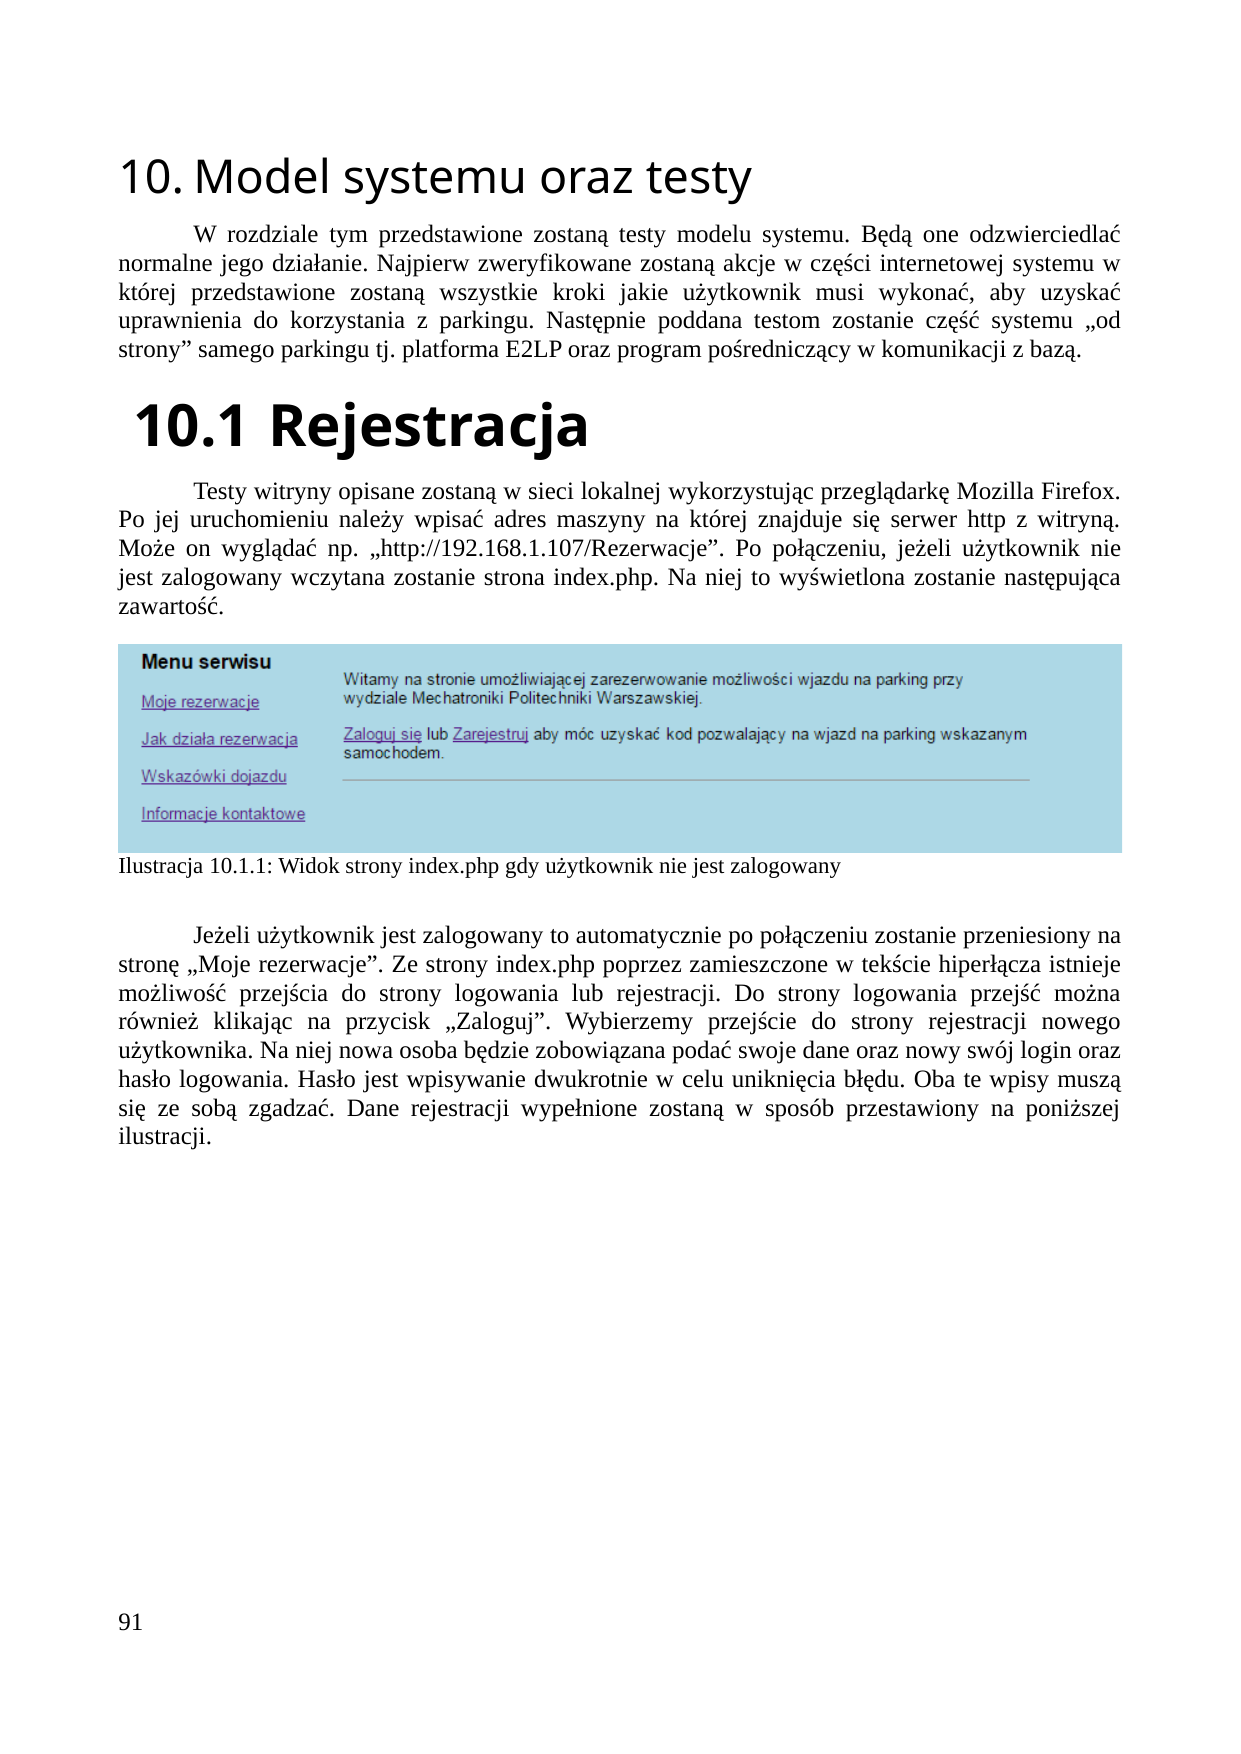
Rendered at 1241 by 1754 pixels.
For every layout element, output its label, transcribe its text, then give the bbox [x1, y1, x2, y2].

picture [118, 644, 1123, 853]
text Ilustracja 10.1.1: Widok strony index.php gdy użytkownik nie jest zalogowany [118, 853, 1122, 879]
text Jeżeli użytkownik jest zalogowany to automatycznie po połączeniu zostanie przeniesiony na stronę „Moje rezerwacje”. Ze strony index.php poprzez zamieszczone w tekście hiperłącza istnieje możliwość przejścia do strony logowania lub rejestracji. Do strony logowania przejść można również klikając na przycisk „Zaloguj”. Wybierzemy przejście do strony rejestracji nowego użytkownika. Na niej nowa osoba będzie zobowiązana podać swoje dane oraz nowy swój login oraz hasło logowania. Hasło jest wpisywanie dwukrotnie w celu uniknięcia błędu. Oba te wpisy muszą się ze sobą zgadzać. Dane rejestracji wypełnione zostaną w sposób przestawiony na poniższej ilustracji. [118, 920, 1122, 1150]
text Testy witryny opisane zostaną w sieci lokalnej wykorzystując przeglądarkę Mozilla Firefox. Po jej uruchomieniu należy wpisać adres maszyny na której znajduje się serwer http z witryną. Może on wyglądać np. „http://192.168.1.107/Rezerwacje”. Po połączeniu, jeżeli użytkownik nie jest zalogowany wczytana zostanie strona index.php. Na niej to wyświetlona zostanie następująca zawartość. [118, 476, 1122, 619]
text W rozdziale tym przedstawione zostaną testy modelu systemu. Będą one odzwierciedlać normalne jego działanie. Najpierw zweryfikowane zostaną akcje w części internetowej systemu w której przedstawione zostaną wszystkie kroki jakie użytkownik musi wykonać, aby uzyskać uprawnienia do korzystania z parkingu. Następnie poddana testom zostanie część systemu „od strony” samego parkingu tj. platforma E2LP oraz program pośredniczący w komunikacji z bazą. [118, 219, 1122, 363]
subtitle Rejestracja [118, 384, 1122, 463]
subtitle Model systemu oraz testy [118, 143, 1122, 207]
